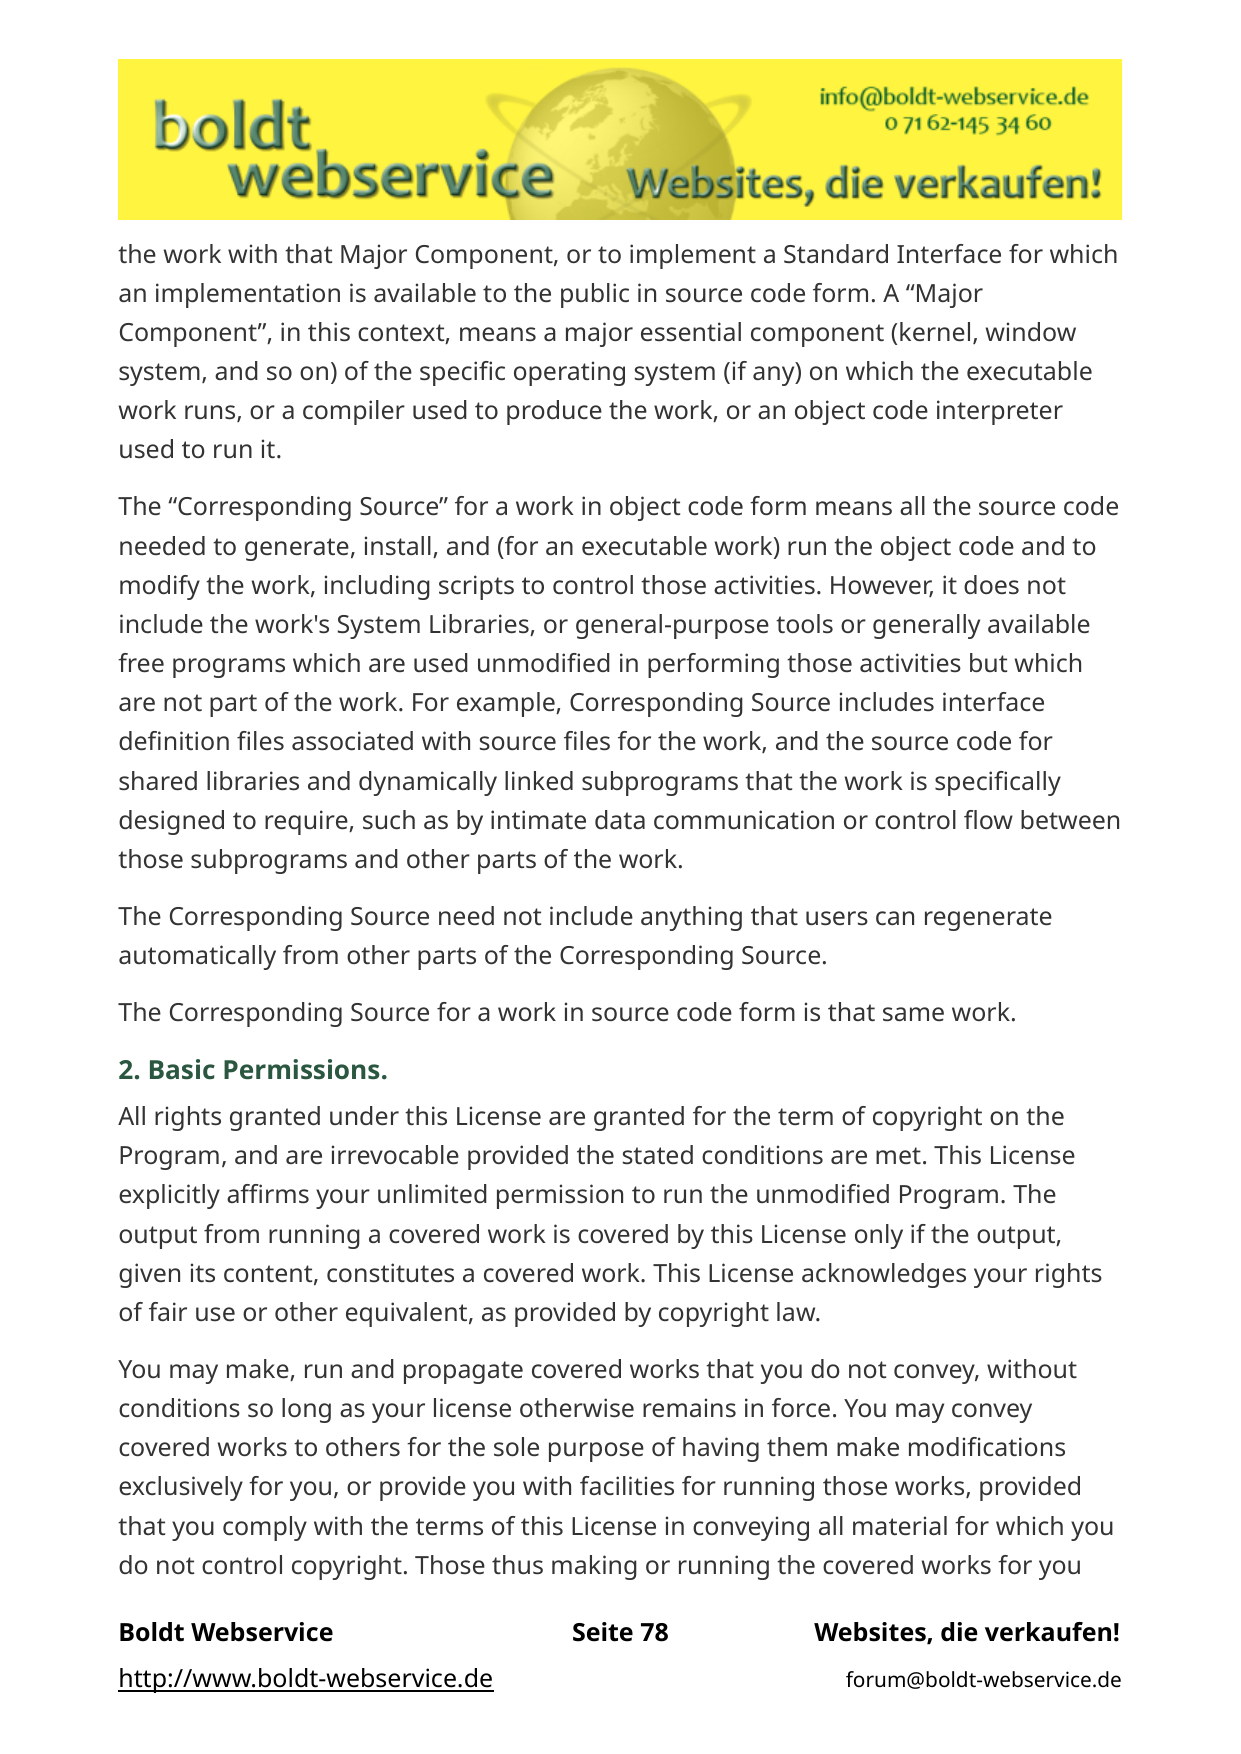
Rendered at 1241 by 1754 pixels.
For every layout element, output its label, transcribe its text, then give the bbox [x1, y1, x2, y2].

text the work with that Major Component, or to implement a Standard Interface for which an implementation is available to the public in source code form. A “Major Component”, in this context, means a major essential component (kernel, window system, and so on) of the specific operating system (if any) on which the executable work runs, or a compiler used to produce the work, or an object code interpreter used to run it. [118, 236, 1122, 466]
subtitle 2. Basic Permissions. [118, 1051, 1122, 1087]
text You may make, run and propagate covered works that you do not convey, without conditions so long as your license otherwise remains in force. You may convey covered works to others for the sole purpose of having them make modifications exclusively for you, or provide you with facilities for running those works, provided that you comply with the terms of this License in conveying all material for which you do not control copyright. Those thus making or running the covered works for you [118, 1351, 1122, 1581]
text The Corresponding Source need not include anything that users can regenerate automatically from other parts of the Corresponding Source. [118, 898, 1122, 972]
picture [118, 59, 1123, 220]
text The “Corresponding Source” for a work in object code form means all the source code needed to generate, install, and (for an executable work) run the object code and to modify the work, including scripts to control those activities. However, it does not include the work's System Libraries, or general-purpose tools or generally available free programs which are used unmodified in performing those activities but which are not part of the work. For example, Corresponding Source includes interface definition files associated with source files for the work, and the source code for shared libraries and dynamically linked subprograms that the work is specifically designed to require, such as by intimate data communication or control flow between those subprograms and other parts of the work. [118, 489, 1122, 876]
text All rights granted under this License are granted for the term of copyright on the Program, and are irrevocable provided the stated conditions are met. This License explicitly affirms your unlimited permission to run the unmodified Program. The output from running a covered work is covered by this License only if the output, given its content, constitutes a covered work. This License acknowledges your rights of fair use or other equivalent, as provided by copyright law. [118, 1099, 1122, 1329]
text The Corresponding Source for a work in source code form is that same work. [118, 994, 1122, 1028]
